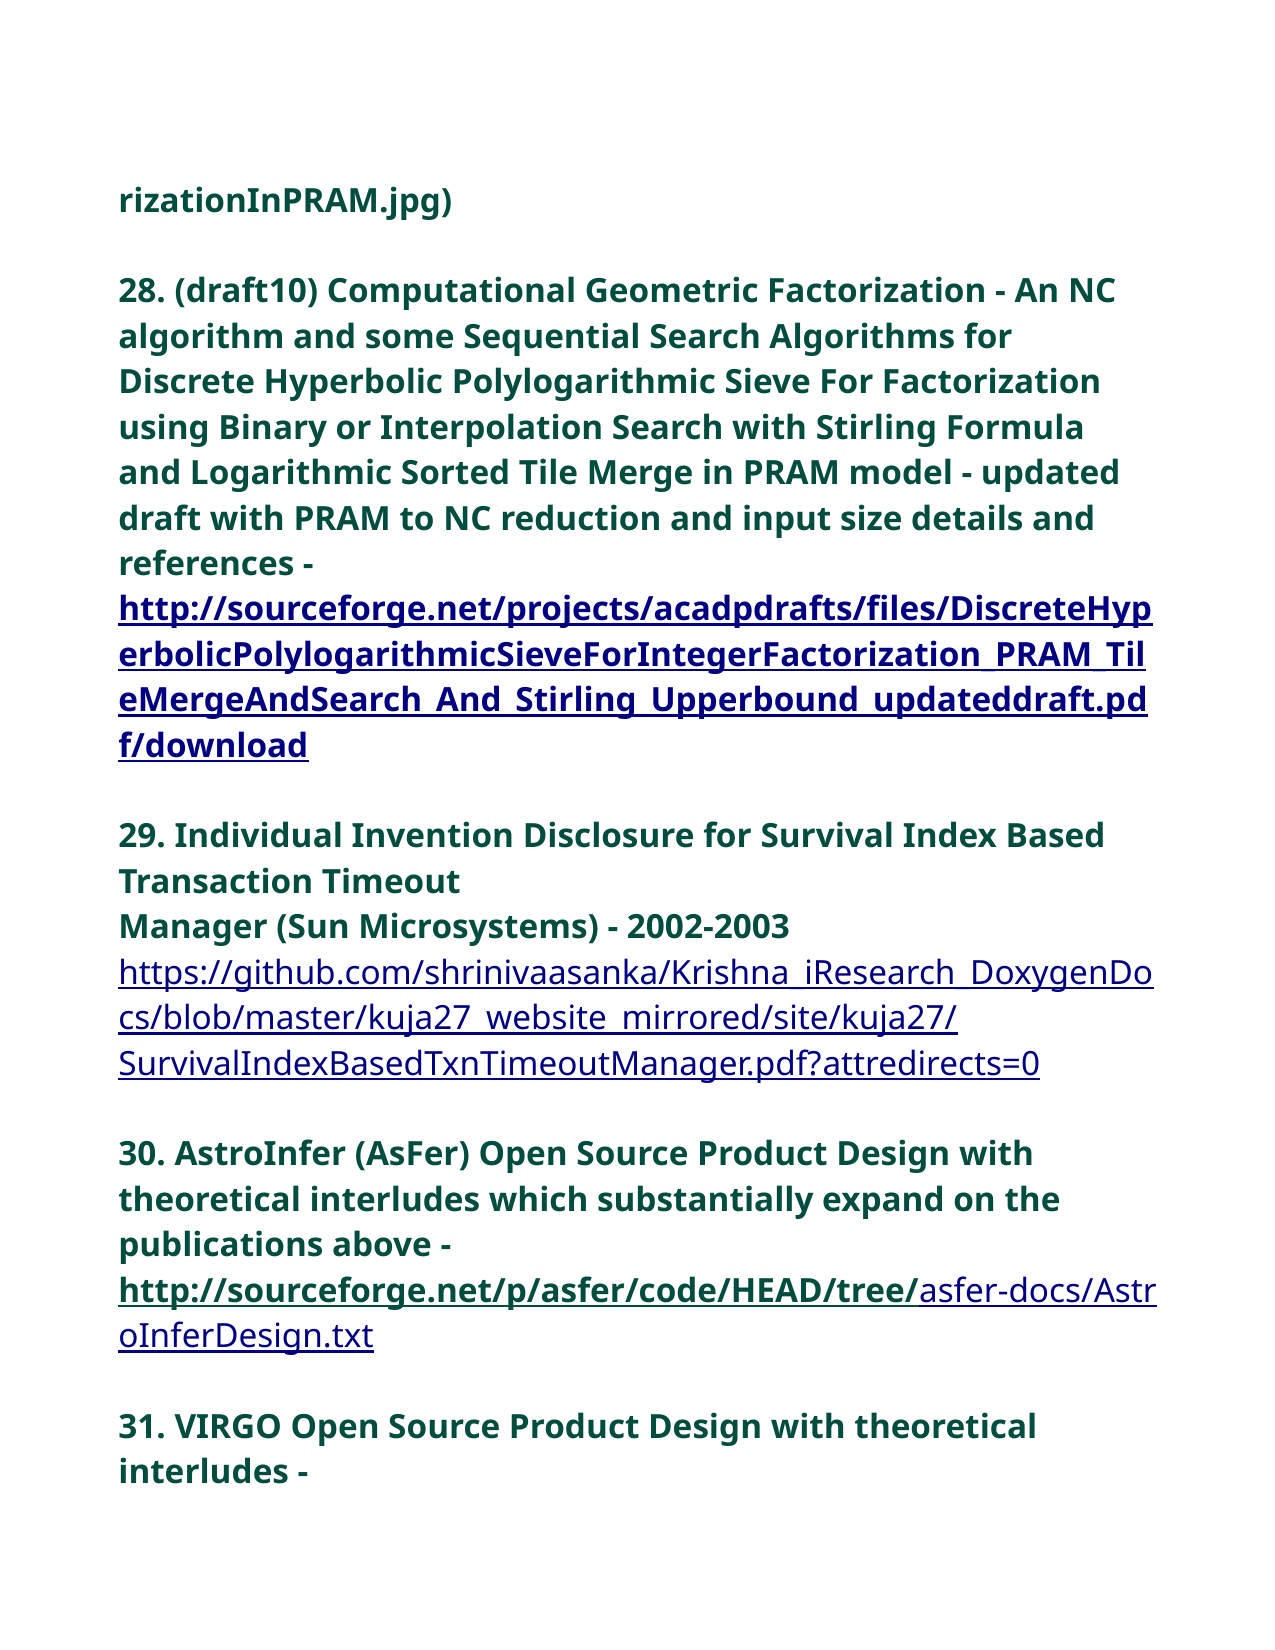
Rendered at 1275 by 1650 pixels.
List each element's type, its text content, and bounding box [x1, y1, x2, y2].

text oInferDesign.txt [118, 1307, 1157, 1357]
text rizationInPRAM.jpg) [118, 176, 1157, 222]
text 28. (draft10) Computational Geometric Factorization - An NC algorithm and some Sequential Search Algorithms for Discrete Hyperbolic Polylogarithmic Sieve For Factorization using Binary or Interpolation Search with Stirling Formula and Logarithmic Sorted Tile Merge in PRAM model - updated draft with PRAM to NC reduction and input size details and references - http://sourceforge.net/projects/acadpdrafts/files/DiscreteHyperbolicPolylogarithmicSieveForIntegerFactorization_PRAM_TileMergeAndSearch_And_Stirling_Upperbound_updateddraft.pdf/download [118, 267, 1157, 767]
text Manager (Sun Microsystems) - 2002-2003 https://github.com/shrinivaasanka/Krishna_iResearch_DoxygenDocs/blob/master/kuja27_website_mirrored/site/kuja27/SurvivalIndexBasedTxnTimeoutManager.pdf?attredirects=0 [118, 903, 1157, 1085]
text 31. VIRGO Open Source Product Design with theoretical interludes [118, 1403, 1157, 1493]
text 29. Individual Invention Disclosure for Survival Index Based Transaction Timeout [118, 812, 1157, 903]
text 30. AstroInfer (AsFer) Open Source Product Design with theoretical interludes which substantially expand on the publications above - http://sourceforge.net/p/asfer/code/HEAD/tree/asfer-docs/Astr [118, 1130, 1157, 1305]
